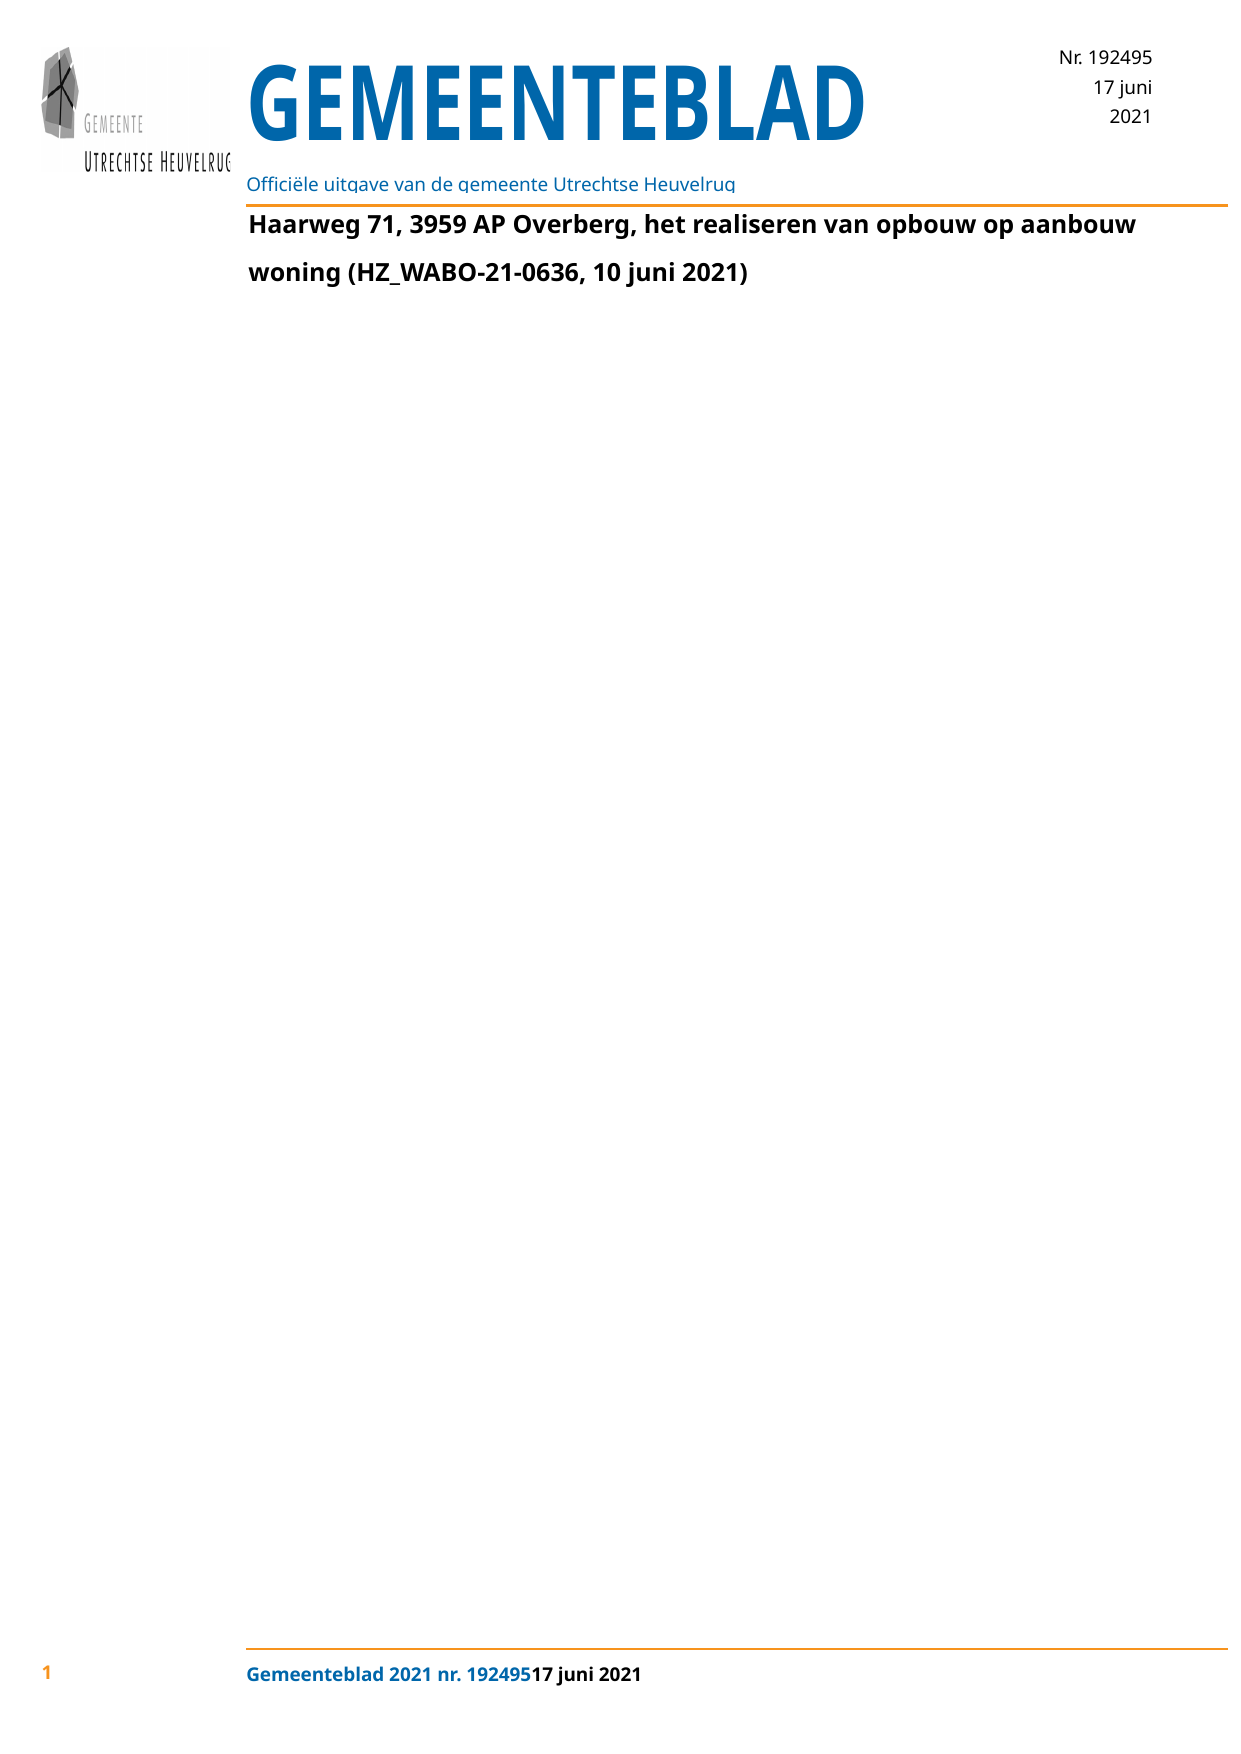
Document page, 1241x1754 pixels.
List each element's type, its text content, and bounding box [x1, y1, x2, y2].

text Haarweg 71, 3959 AP Overberg, het realiseren van opbouw op aanbouw woning (HZ_WABO-21-0636, 10 juni 2021) [248, 207, 1152, 288]
picture [41, 47, 231, 172]
